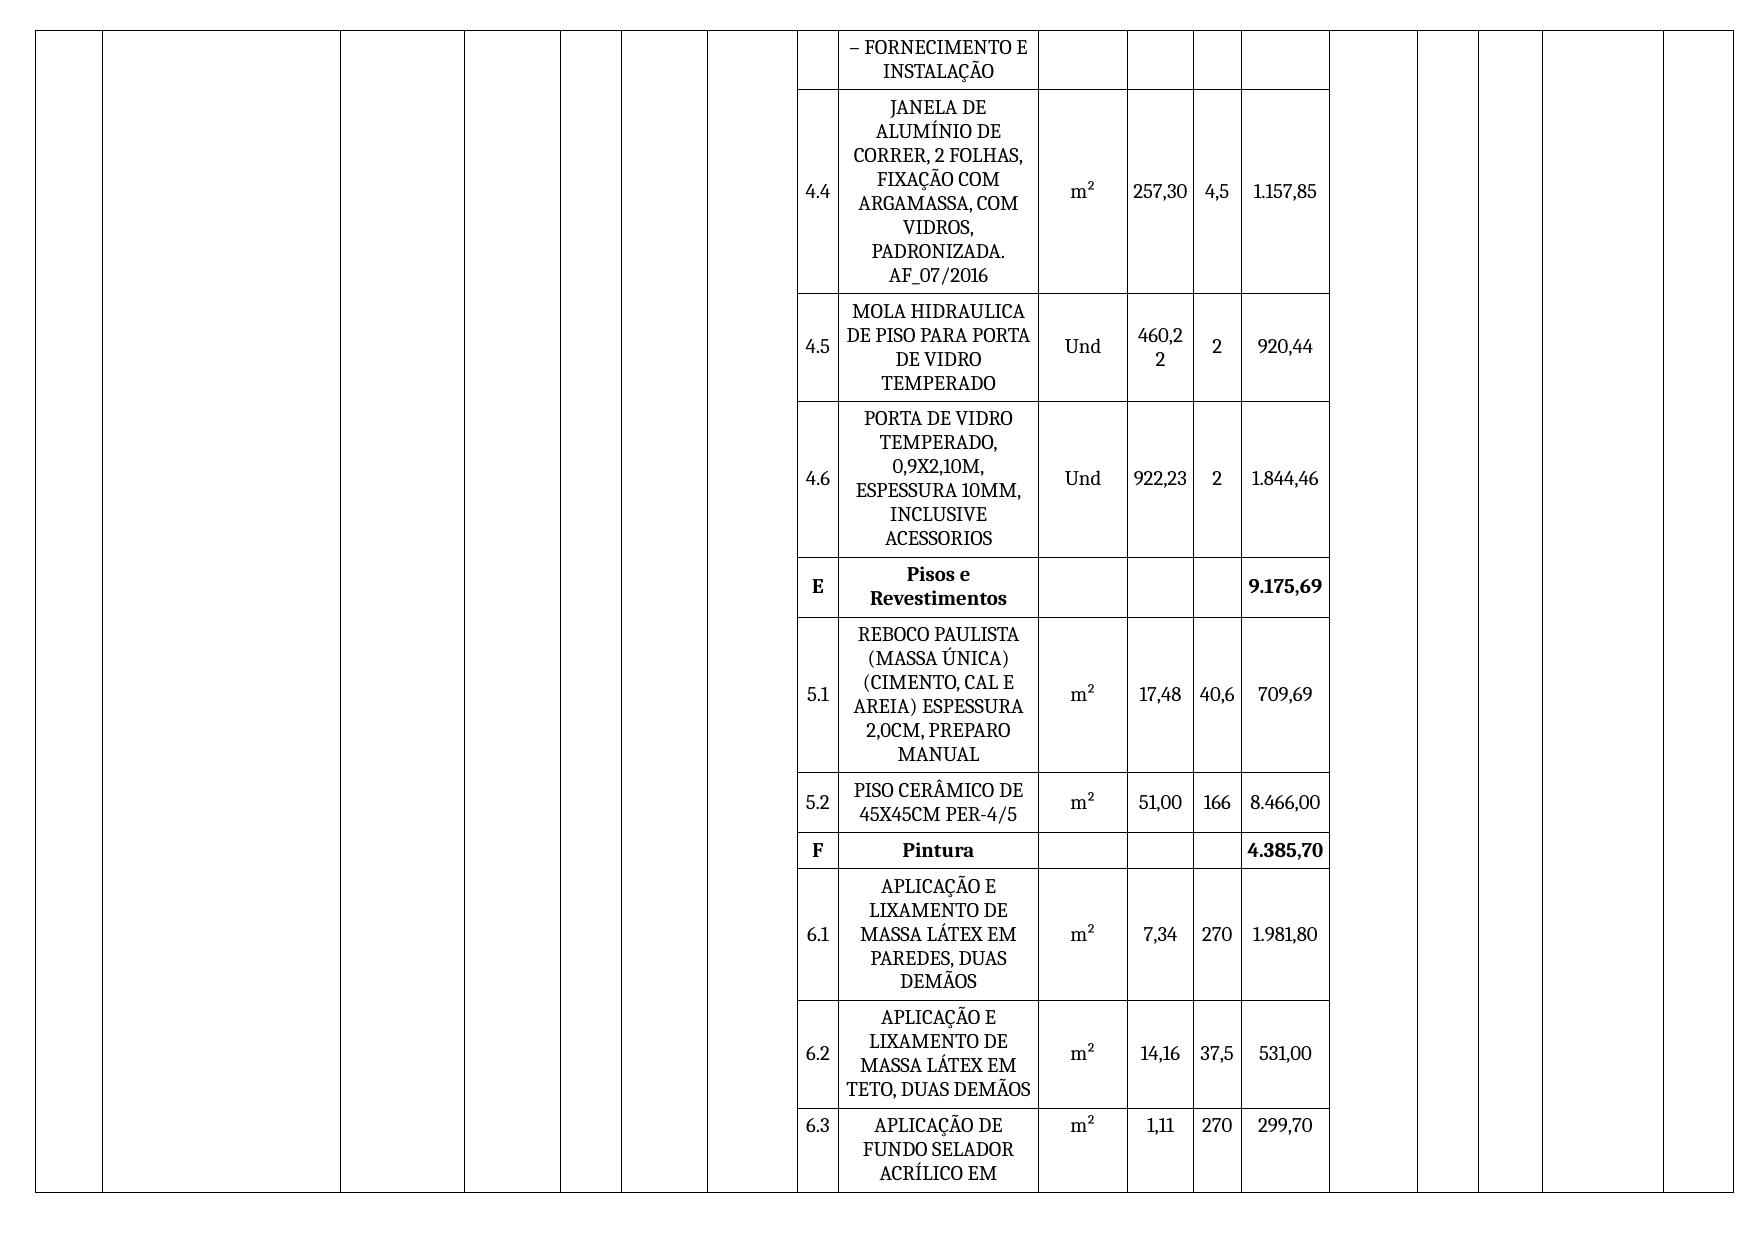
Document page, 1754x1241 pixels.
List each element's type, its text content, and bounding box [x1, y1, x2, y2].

table_cell [1418, 31, 1478, 1191]
table_cell 6.1 [798, 869, 838, 1000]
table_cell 6.2 [798, 1001, 838, 1108]
table_cell [561, 31, 621, 1191]
table_cell MOLA HIDRAULICA DE PISO PARA PORTA DE VIDRO TEMPERADO [839, 294, 1038, 401]
table_cell Und [1039, 402, 1127, 557]
table_cell m² [1039, 869, 1127, 1000]
table_cell [798, 31, 838, 89]
table_cell 460,22 [1128, 294, 1193, 401]
table_cell 4.4 [798, 90, 838, 293]
table_cell m² [1039, 773, 1127, 832]
table_cell [341, 31, 464, 1191]
table_cell 40,6 [1194, 618, 1241, 772]
table_cell [1039, 833, 1127, 868]
table_cell [708, 31, 797, 1191]
table_cell [103, 31, 340, 1191]
table_cell m² [1039, 618, 1127, 772]
table_cell [1664, 31, 1733, 1191]
table_cell – FORNECIMENTO E INSTALAÇÃO [839, 31, 1038, 89]
table_cell PISO CERÂMICO DE 45X45CM PER-4/5 [839, 773, 1038, 832]
table_cell [1543, 31, 1663, 1191]
table_cell [1242, 31, 1329, 89]
table_cell 922,23 [1128, 402, 1193, 557]
table_cell m² [1039, 1109, 1127, 1191]
table_cell 5.2 [798, 773, 838, 832]
table_cell 4.5 [798, 294, 838, 401]
table_cell m² [1039, 1001, 1127, 1108]
table_cell 4,5 [1194, 90, 1241, 293]
table_cell 4.6 [798, 402, 838, 557]
table_cell 6.3 [798, 1109, 838, 1191]
table_cell APLICAÇÃO DE FUNDO SELADOR ACRÍLICO EM [839, 1109, 1038, 1191]
table_cell REBOCO PAULISTA (MASSA ÚNICA) (CIMENTO, CAL E AREIA) ESPESSURA 2,0CM, PREPARO MANUAL [839, 618, 1038, 772]
table_cell 531,00 [1242, 1001, 1329, 1108]
table_cell [1039, 558, 1127, 616]
table_cell 1.844,46 [1242, 402, 1329, 557]
table_cell [1194, 558, 1241, 616]
table_cell 299,70 [1242, 1109, 1329, 1191]
table_cell 9.175,69 [1242, 558, 1329, 616]
table_cell [465, 31, 560, 1191]
table_cell 17,48 [1128, 618, 1193, 772]
table_cell F [798, 833, 838, 868]
table_cell [622, 31, 707, 1191]
table_cell APLICAÇÃO E LIXAMENTO DE MASSA LÁTEX EM TETO, DUAS DEMÃOS [839, 1001, 1038, 1108]
table_cell [1128, 31, 1193, 89]
table_cell 4.385,70 [1242, 833, 1329, 868]
table_cell 270 [1194, 869, 1241, 1000]
table_cell [1128, 558, 1193, 616]
table_cell 270 [1194, 1109, 1241, 1191]
table_cell Pintura [839, 833, 1038, 868]
table_cell [36, 31, 102, 1191]
table_cell 1.981,80 [1242, 869, 1329, 1000]
table_cell 14,16 [1128, 1001, 1193, 1108]
table_cell E [798, 558, 838, 616]
table_cell 257,30 [1128, 90, 1193, 293]
table_cell 7,34 [1128, 869, 1193, 1000]
table_cell APLICAÇÃO E LIXAMENTO DE MASSA LÁTEX EM PAREDES, DUAS DEMÃOS [839, 869, 1038, 1000]
table_cell PORTA DE VIDRO TEMPERADO, 0,9X2,10M, ESPESSURA 10MM, INCLUSIVE ACESSORIOS [839, 402, 1038, 557]
table_cell [1128, 833, 1193, 868]
table_cell Und [1039, 294, 1127, 401]
table_cell 166 [1194, 773, 1241, 832]
table_cell Pisos e Revestimentos [839, 558, 1038, 616]
table_cell 1.157,85 [1242, 90, 1329, 293]
table_cell 8.466,00 [1242, 773, 1329, 832]
table_cell [1479, 31, 1542, 1191]
table_cell 2 [1194, 294, 1241, 401]
table_cell [1039, 31, 1127, 89]
table_cell 37,5 [1194, 1001, 1241, 1108]
table_cell m² [1039, 90, 1127, 293]
table_cell 709,69 [1242, 618, 1329, 772]
table_cell 51,00 [1128, 773, 1193, 832]
table_cell JANELA DE ALUMÍNIO DE CORRER, 2 FOLHAS, FIXAÇÃO COM ARGAMASSA, COM VIDROS, PADRONIZADA. AF_07/2016 [839, 90, 1038, 293]
table_cell 920,44 [1242, 294, 1329, 401]
table_cell [1330, 31, 1417, 1191]
table_cell 5.1 [798, 618, 838, 772]
table_cell [1194, 833, 1241, 868]
table_cell [1194, 31, 1241, 89]
table_cell 1,11 [1128, 1109, 1193, 1191]
table_cell 2 [1194, 402, 1241, 557]
